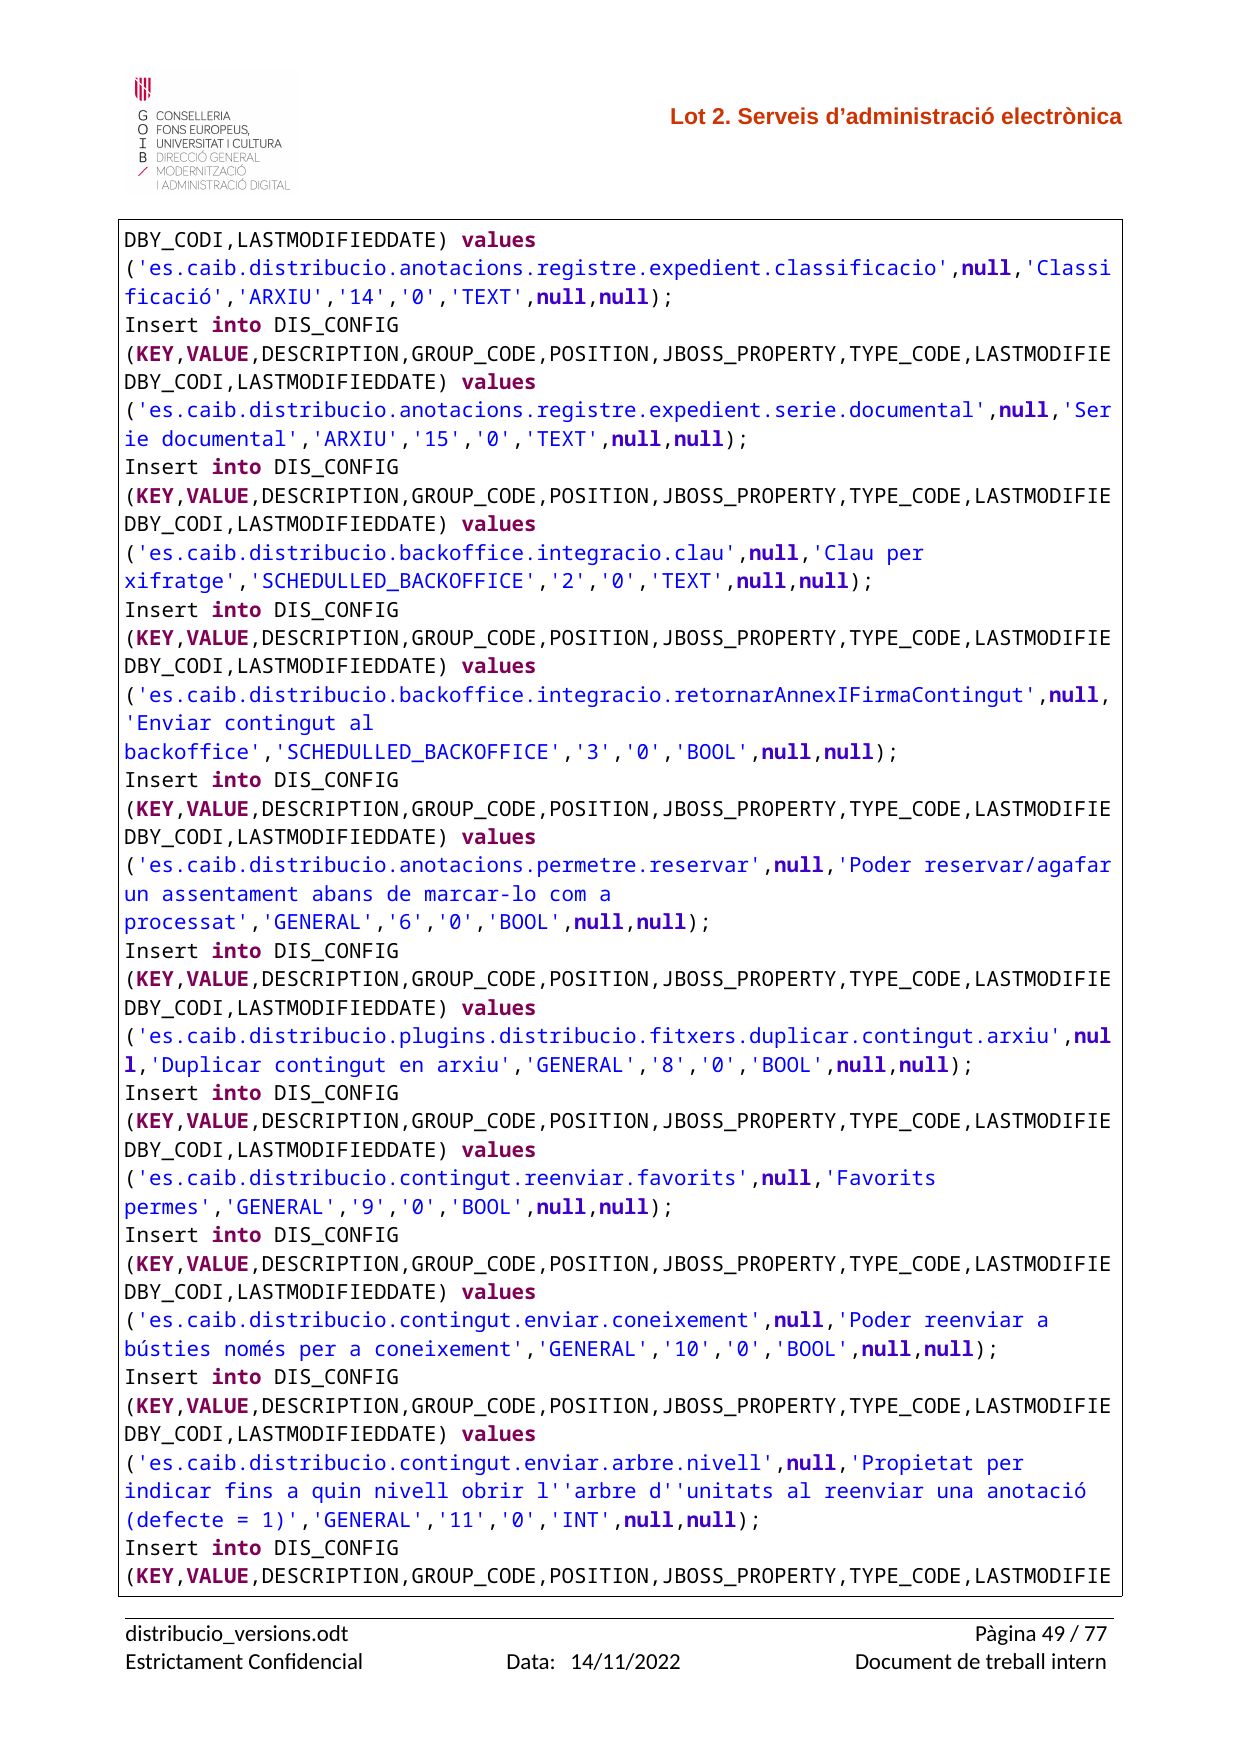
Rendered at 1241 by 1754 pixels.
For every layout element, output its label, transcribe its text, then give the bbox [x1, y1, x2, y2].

picture [126, 70, 299, 197]
table_header DBY_CODI,LASTMODIFIEDDATE) values ('es.caib.distribucio.anotacions.registre.expedient.classificacio',null,'Classificació','ARXIU','14','0','TEXT',null,null); Insert into DIS_CONFIG (KEY,VALUE,DESCRIPTION,GROUP_CODE,POSITION,JBOSS_PROPERTY,TYPE_CODE,LASTMODIFIEDBY_CODI,LASTMODIFIEDDATE) values ('es.caib.distribucio.anotacions.registre.expedient.serie.documental',null,'Serie documental','ARXIU','15','0','TEXT',null,null); Insert into DIS_CONFIG (KEY,VALUE,DESCRIPTION,GROUP_CODE,POSITION,JBOSS_PROPERTY,TYPE_CODE,LASTMODIFIEDBY_CODI,LASTMODIFIEDDATE) values ('es.caib.distribucio.backoffice.integracio.clau',null,'Clau per xifratge','SCHEDULLED_BACKOFFICE','2','0','TEXT',null,null); Insert into DIS_CONFIG (KEY,VALUE,DESCRIPTION,GROUP_CODE,POSITION,JBOSS_PROPERTY,TYPE_CODE,LASTMODIFIEDBY_CODI,LASTMODIFIEDDATE) values ('es.caib.distribucio.backoffice.integracio.retornarAnnexIFirmaContingut',null,'Enviar contingut al backoffice','SCHEDULLED_BACKOFFICE','3','0','BOOL',null,null); Insert into DIS_CONFIG (KEY,VALUE,DESCRIPTION,GROUP_CODE,POSITION,JBOSS_PROPERTY,TYPE_CODE,LASTMODIFIEDBY_CODI,LASTMODIFIEDDATE) values ('es.caib.distribucio.anotacions.permetre.reservar',null,'Poder reservar/agafar un assentament abans de marcar-lo com a processat','GENERAL','6','0','BOOL',null,null); Insert into DIS_CONFIG (KEY,VALUE,DESCRIPTION,GROUP_CODE,POSITION,JBOSS_PROPERTY,TYPE_CODE,LASTMODIFIEDBY_CODI,LASTMODIFIEDDATE) values ('es.caib.distribucio.plugins.distribucio.fitxers.duplicar.contingut.arxiu',null,'Duplicar contingut en arxiu','GENERAL','8','0','BOOL',null,null); Insert into DIS_CONFIG (KEY,VALUE,DESCRIPTION,GROUP_CODE,POSITION,JBOSS_PROPERTY,TYPE_CODE,LASTMODIFIEDBY_CODI,LASTMODIFIEDDATE) values ('es.caib.distribucio.contingut.reenviar.favorits',null,'Favorits permes','GENERAL','9','0','BOOL',null,null); Insert into DIS_CONFIG (KEY,VALUE,DESCRIPTION,GROUP_CODE,POSITION,JBOSS_PROPERTY,TYPE_CODE,LASTMODIFIEDBY_CODI,LASTMODIFIEDDATE) values ('es.caib.distribucio.contingut.enviar.coneixement',null,'Poder reenviar a bústies només per a coneixement','GENERAL','10','0','BOOL',null,null); Insert into DIS_CONFIG (KEY,VALUE,DESCRIPTION,GROUP_CODE,POSITION,JBOSS_PROPERTY,TYPE_CODE,LASTMODIFIEDBY_CODI,LASTMODIFIEDDATE) values ('es.caib.distribucio.contingut.enviar.arbre.nivell',null,'Propietat per indicar fins a quin nivell obrir l''arbre d''unitats al reenviar una anotació (defecte = 1)','GENERAL','11','0','INT',null,null); Insert into DIS_CONFIG (KEY,VALUE,DESCRIPTION,GROUP_CODE,POSITION,JBOSS_PROPERTY,TYPE_CODE,LASTMODIFIE [119, 220, 1122, 1596]
